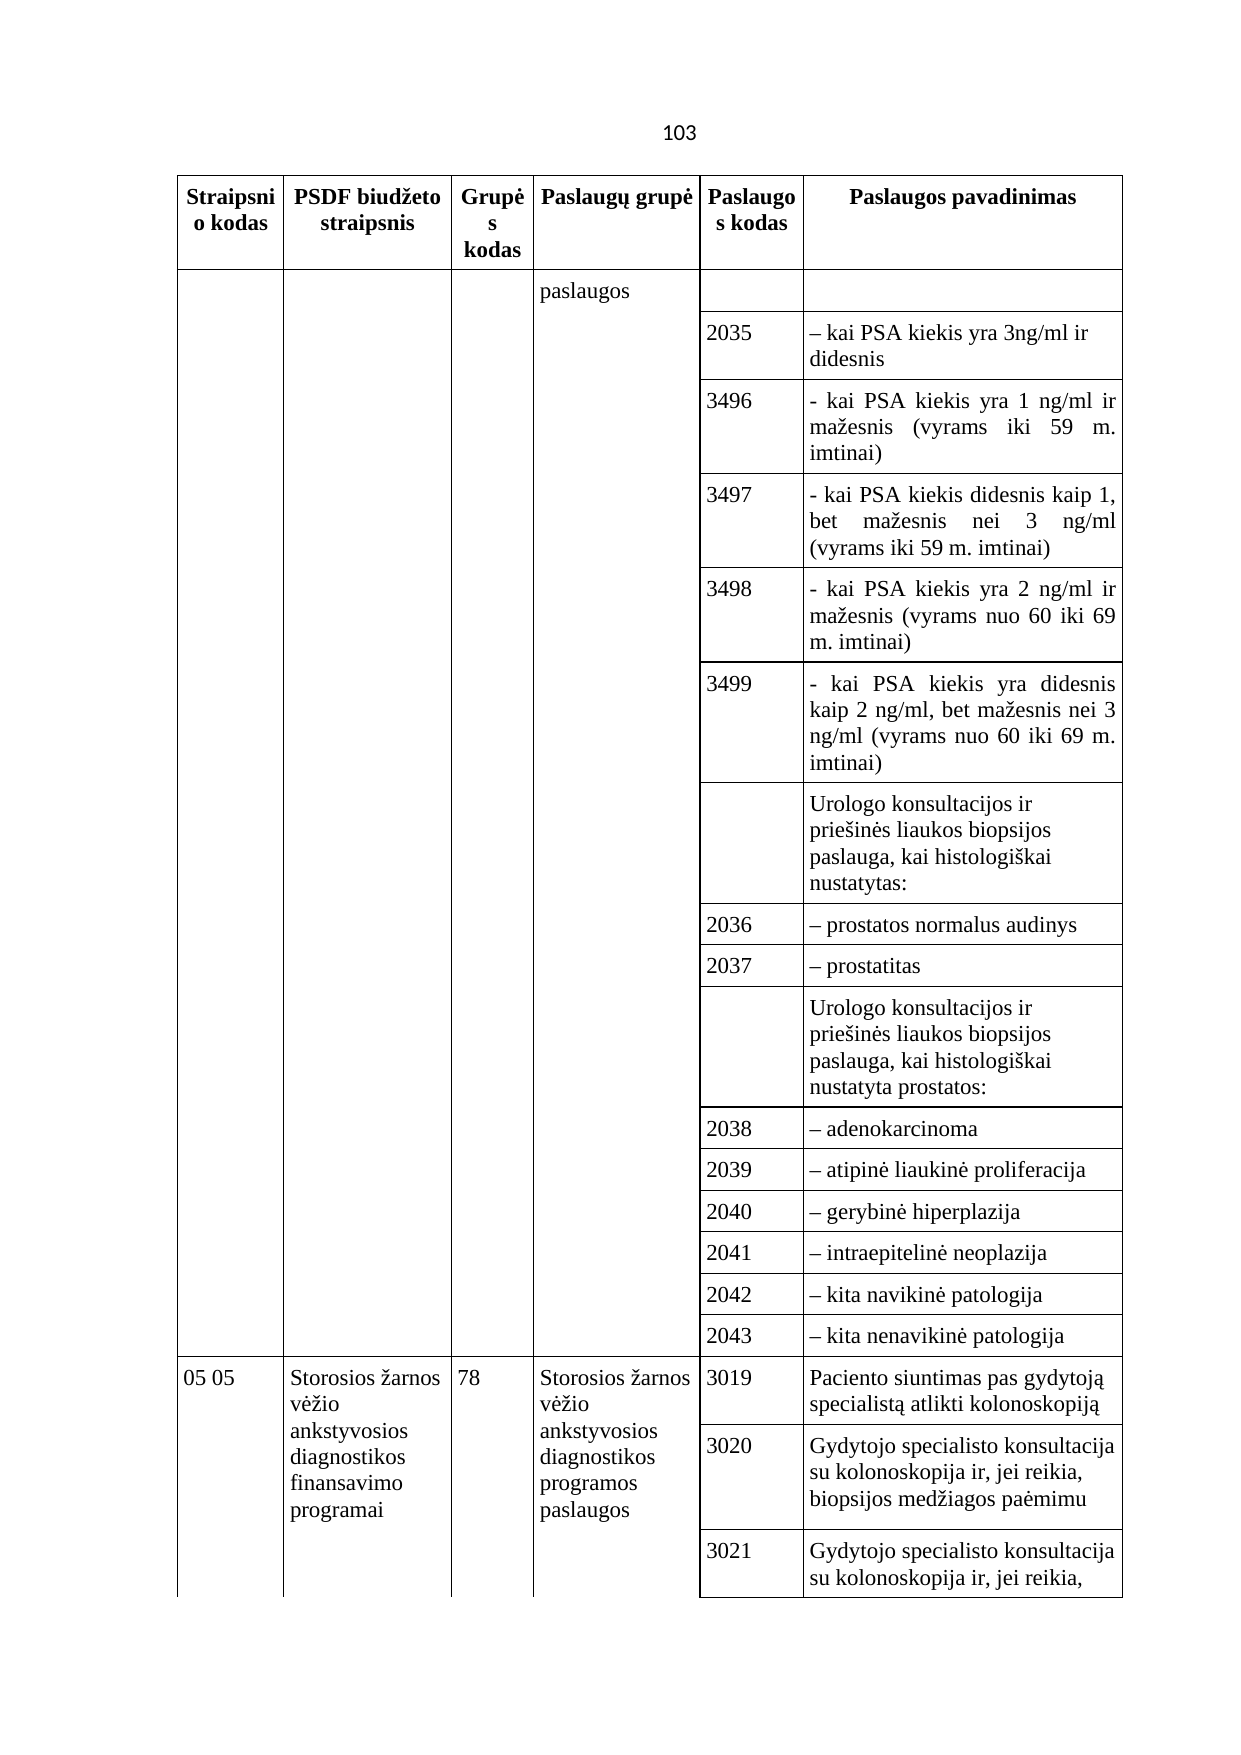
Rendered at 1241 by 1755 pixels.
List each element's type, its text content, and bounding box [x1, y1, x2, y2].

table_cell 2036 [701, 904, 803, 944]
table_cell 2035 [701, 312, 803, 379]
table_cell [534, 473, 699, 567]
table_cell – adenokarcinoma [804, 1108, 1122, 1148]
table_cell [452, 1231, 533, 1273]
table_cell - kai PSA kiekis yra 2 ng/ml ir mažesnis (vyrams nuo 60 iki 69 m. imtinai) [804, 568, 1122, 661]
table_cell - kai PSA kiekis yra 1 ng/ml ir mažesnis (vyrams iki 59 m. imtinai) [804, 380, 1122, 473]
table_cell [284, 379, 451, 473]
table_cell [804, 270, 1122, 311]
table_header Paslaugos pavadinimas [804, 176, 1122, 269]
table_cell [178, 1424, 283, 1529]
table_cell [284, 1273, 451, 1314]
table_cell [452, 1314, 533, 1356]
table_cell [534, 903, 699, 944]
table_cell 05 05 [178, 1357, 283, 1424]
table_cell [452, 1529, 533, 1597]
table_cell [534, 661, 699, 782]
table_cell [178, 661, 283, 782]
table_cell [534, 1314, 699, 1356]
table_cell 2038 [701, 1108, 803, 1148]
table_cell [178, 270, 283, 311]
table_cell [178, 1190, 283, 1231]
table_cell [284, 1314, 451, 1356]
table_cell [284, 311, 451, 379]
table_cell [178, 1273, 283, 1314]
table_cell [534, 567, 699, 661]
table_cell [534, 311, 699, 379]
table_header Straipsnio kodas [178, 176, 283, 269]
table_cell – kita navikinė patologija [804, 1274, 1122, 1314]
table_cell [284, 1190, 451, 1231]
table_cell 2040 [701, 1191, 803, 1231]
table_cell Gydytojo specialisto konsultacija su kolonoskopija ir, jei reikia, biopsijos medžiagos paėmimu [804, 1425, 1122, 1529]
table_cell [284, 782, 451, 903]
table_cell – gerybinė hiperplazija [804, 1191, 1122, 1231]
table_cell [284, 473, 451, 567]
table_cell [178, 473, 283, 567]
table_cell – prostatitas [804, 945, 1122, 986]
table_cell - kai PSA kiekis didesnis kaip 1, bet mažesnis nei 3 ng/ml (vyrams iki 59 m. imtinai) [804, 474, 1122, 567]
table_cell [452, 1273, 533, 1314]
table_cell – kita nenavikinė patologija [804, 1315, 1122, 1356]
table_cell [452, 1190, 533, 1231]
table_cell - kai PSA kiekis yra didesnis kaip 2 ng/ml, bet mažesnis nei 3 ng/ml (vyrams nuo 60 iki 69 m. imtinai) [804, 663, 1122, 782]
table_cell [284, 944, 451, 986]
table_cell [452, 661, 533, 782]
table_cell Storosios žarnos vėžio ankstyvosios diagnostikos programos paslaugos [534, 1357, 699, 1529]
table_cell [452, 311, 533, 379]
table_cell [178, 1106, 283, 1148]
table_cell [452, 782, 533, 903]
table_cell [452, 1424, 533, 1529]
table_cell [178, 567, 283, 661]
table_cell [452, 903, 533, 944]
table_cell [452, 567, 533, 661]
table_cell Gydytojo specialisto konsultacija su kolonoskopija ir, jei reikia, [804, 1530, 1122, 1597]
table_cell – intraepitelinė neoplazija [804, 1232, 1122, 1273]
table_cell [534, 944, 699, 986]
table_cell paslaugos [534, 270, 699, 311]
table_cell 2042 [701, 1274, 803, 1314]
table_cell [534, 1231, 699, 1273]
table_cell 78 [452, 1357, 533, 1424]
table_cell [284, 903, 451, 944]
table_header Grupės kodas [452, 176, 533, 269]
table_cell Storosios žarnos vėžio ankstyvosios diagnostikos finansavimo programai [284, 1357, 451, 1529]
table_cell [452, 944, 533, 986]
table_cell [284, 986, 451, 1106]
table_cell 3019 [701, 1357, 803, 1424]
table_cell [178, 1314, 283, 1356]
table_cell [452, 379, 533, 473]
table_cell Paciento siuntimas pas gydytoją specialistą atlikti kolonoskopiją [804, 1357, 1122, 1424]
table_cell Urologo konsultacijos ir priešinės liaukos biopsijos paslauga, kai histologiškai nustatytas: [804, 783, 1122, 903]
table_cell [178, 1529, 283, 1597]
table_cell [534, 986, 699, 1106]
table_cell [284, 1231, 451, 1273]
table_cell – prostatos normalus audinys [804, 904, 1122, 944]
table_cell – atipinė liaukinė proliferacija [804, 1149, 1122, 1189]
table_cell [534, 1190, 699, 1231]
table_cell [284, 661, 451, 782]
table_cell [534, 1106, 699, 1148]
table_cell 3499 [701, 663, 803, 782]
table_cell [701, 987, 803, 1106]
table_cell [284, 1529, 451, 1597]
table_header PSDF biudžeto straipsnis [284, 176, 451, 269]
table_cell [534, 1273, 699, 1314]
table_cell 2037 [701, 945, 803, 986]
table_cell 2043 [701, 1315, 803, 1356]
table_cell [452, 270, 533, 311]
table_cell [534, 782, 699, 903]
table_cell [284, 270, 451, 311]
table_cell [178, 311, 283, 379]
table_cell 3021 [701, 1530, 803, 1597]
table_cell [178, 379, 283, 473]
table_cell 3496 [701, 380, 803, 473]
table_cell [534, 1529, 699, 1597]
table_cell [452, 473, 533, 567]
table_cell [701, 783, 803, 903]
table_cell 3020 [701, 1425, 803, 1529]
table_header Paslaugos kodas [701, 176, 803, 269]
table_cell [178, 986, 283, 1106]
table_cell 2039 [701, 1149, 803, 1189]
table_cell [452, 1148, 533, 1189]
table_cell [178, 944, 283, 986]
table_cell [284, 567, 451, 661]
table_cell [534, 379, 699, 473]
table_cell [178, 903, 283, 944]
table_cell [452, 986, 533, 1106]
table_cell 2041 [701, 1232, 803, 1273]
table_cell [178, 782, 283, 903]
table_cell – kai PSA kiekis yra 3ng/ml ir didesnis [804, 312, 1122, 379]
table_cell Urologo konsultacijos ir priešinės liaukos biopsijos paslauga, kai histologiškai nustatyta prostatos: [804, 987, 1122, 1106]
table_cell 3497 [701, 474, 803, 567]
table_cell [701, 270, 803, 311]
table_cell [534, 1148, 699, 1189]
table_cell [178, 1231, 283, 1273]
table_cell 3498 [701, 568, 803, 661]
table_cell [284, 1148, 451, 1189]
table_header Paslaugų grupė [534, 176, 699, 269]
table_cell [284, 1106, 451, 1148]
table_cell [452, 1106, 533, 1148]
table_cell [178, 1148, 283, 1189]
